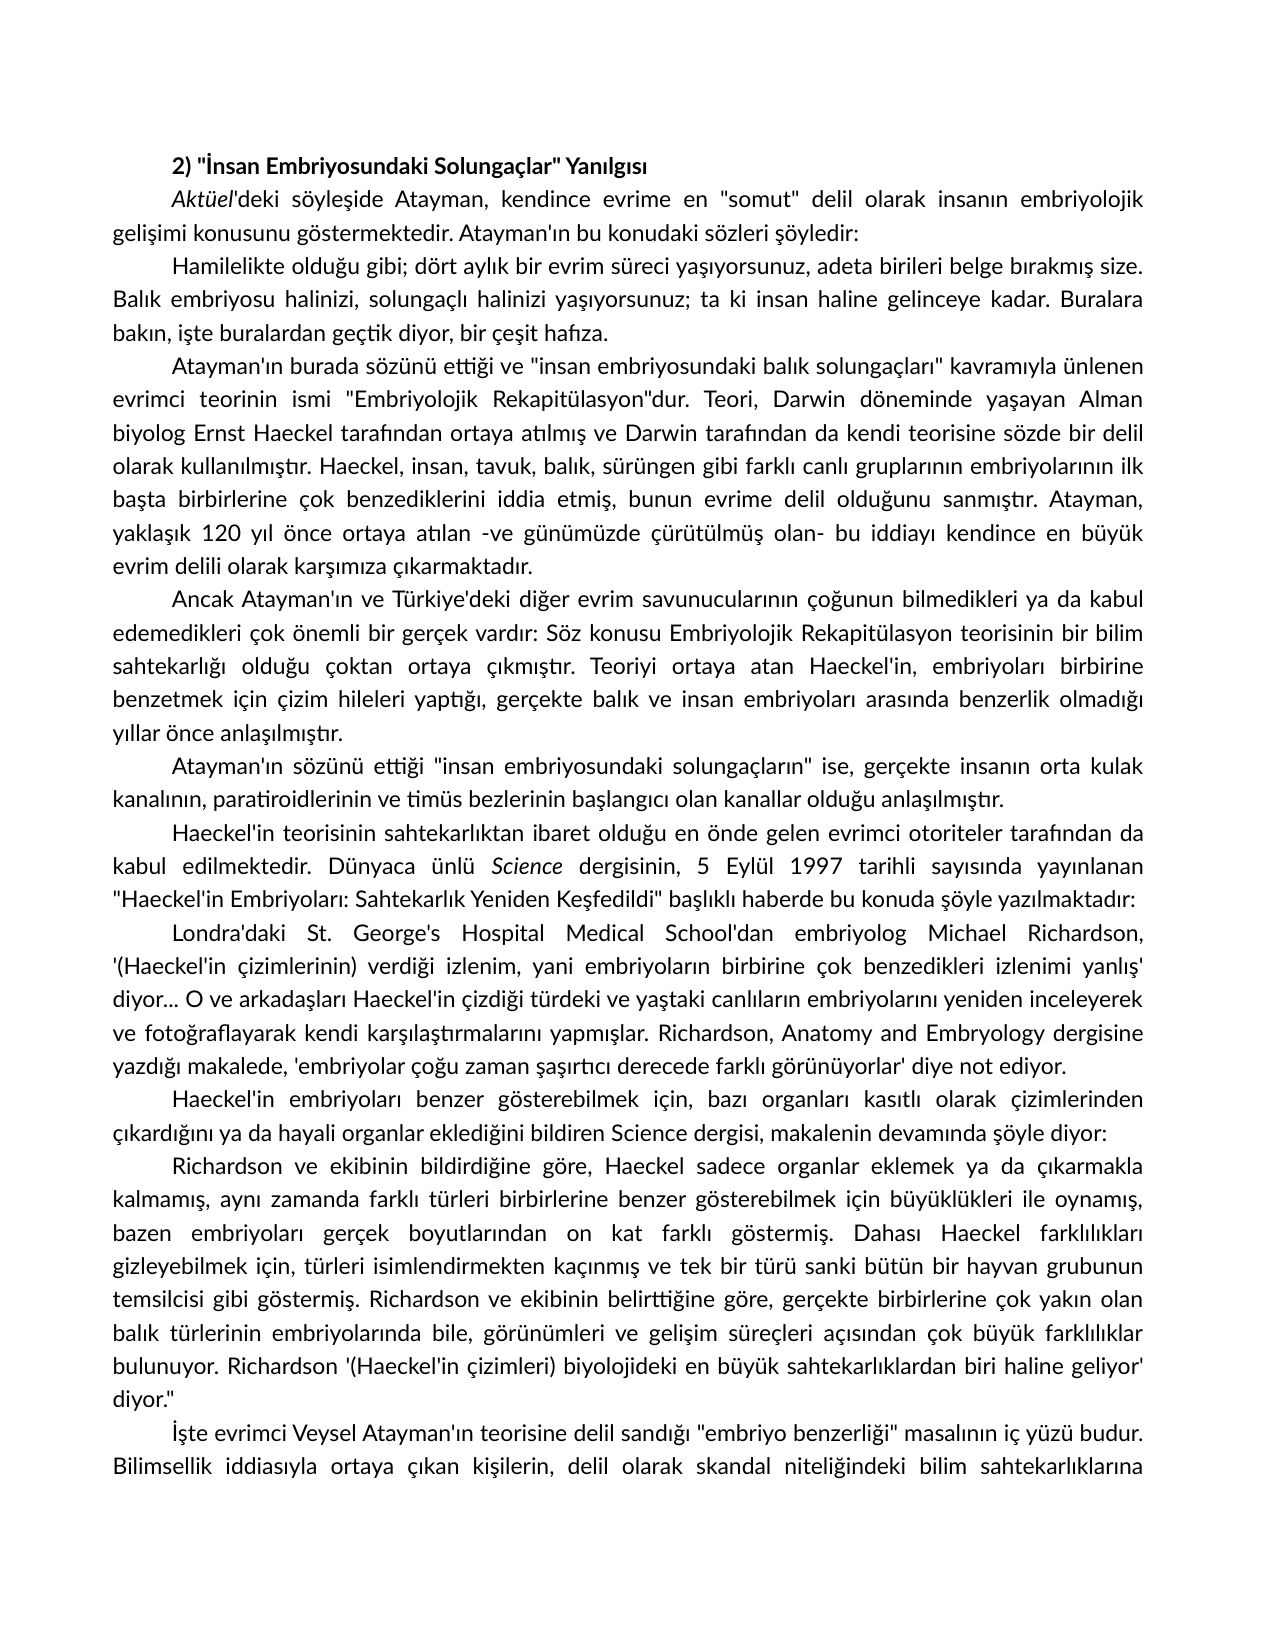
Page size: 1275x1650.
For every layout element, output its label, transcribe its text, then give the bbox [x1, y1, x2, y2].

text Atayman'ın burada sözünü ettiği ve "insan embriyosundaki balık solungaçları" kavramıyla ünlenen evrimci teorinin ismi "Embriyolojik Rekapitülasyon"dur. Teori, Darwin döneminde yaşayan Alman biyolog Ernst Haeckel tarafından ortaya atılmış ve Darwin tarafından da kendi teorisine sözde bir delil olarak kullanılmıştır. Haeckel, insan, tavuk, balık, sürüngen gibi farklı canlı gruplarının embriyolarının ilk başta birbirlerine çok benzediklerini iddia etmiş, bunun evrime delil olduğunu sanmıştır. Atayman, yaklaşık 120 yıl önce ortaya atılan -ve günümüzde çürütülmüş olan- bu iddiayı kendince en büyük evrim delili olarak karşımıza çıkarmaktadır. [112, 348, 1145, 581]
text İşte evrimci Veysel Atayman'ın teorisine delil sandığı "embriyo benzerliği" masalının iç yüzü budur. Bilimsellik iddiasıyla ortaya çıkan kişilerin, delil olarak skandal niteliğindeki bilim sahtekarlıklarına [112, 1414, 1145, 1481]
text Haeckel'in teorisinin sahtekarlıktan ibaret olduğu en önde gelen evrimci otoriteler tarafından da kabul edilmektedir. Dünyaca ünlü Science dergisinin, 5 Eylül 1997 tarihli sayısında yayınlanan "Haeckel'in Embriyoları: Sahtekarlık Yeniden Keşfedildi" başlıklı haberde bu konuda şöyle yazılmaktadır: [112, 814, 1145, 914]
text Ancak Atayman'ın ve Türkiye'deki diğer evrim savunucularının çoğunun bilmedikleri ya da kabul edemedikleri çok önemli bir gerçek vardır: Söz konusu Embriyolojik Rekapitülasyon teorisinin bir bilim sahtekarlığı olduğu çoktan ortaya çıkmıştır. Teoriyi ortaya atan Haeckel'in, embriyoları birbirine benzetmek için çizim hileleri yaptığı, gerçekte balık ve insan embriyoları arasında benzerlik olmadığı yıllar önce anlaşılmıştır. [112, 581, 1145, 748]
text 2) "İnsan Embriyosundaki Solungaçlar" Yanılgısı [112, 148, 1145, 181]
text Londra'daki St. George's Hospital Medical School'dan embriyolog Michael Richardson, '(Haeckel'in çizimlerinin) verdiği izlenim, yani embriyoların birbirine çok benzedikleri izlenimi yanlış' diyor... O ve arkadaşları Haeckel'in çizdiği türdeki ve yaştaki canlıların embriyolarını yeniden inceleyerek ve fotoğraflayarak kendi karşılaştırmalarını yapmışlar. Richardson, Anatomy and Embryology dergisine yazdığı makalede, 'embriyolar çoğu zaman şaşırtıcı derecede farklı görünüyorlar' diye not ediyor. [112, 914, 1145, 1081]
text Richardson ve ekibinin bildirdiğine göre, Haeckel sadece organlar eklemek ya da çıkarmakla kalmamış, aynı zamanda farklı türleri birbirlerine benzer gösterebilmek için büyüklükleri ile oynamış, bazen embriyoları gerçek boyutlarından on kat farklı göstermiş. Dahası Haeckel farklılıkları gizleyebilmek için, türleri isimlendirmekten kaçınmış ve tek bir türü sanki bütün bir hayvan grubunun temsilcisi gibi göstermiş. Richardson ve ekibinin belirttiğine göre, gerçekte birbirlerine çok yakın olan balık türlerinin embriyolarında bile, görünümleri ve gelişim süreçleri açısından çok büyük farklılıklar bulunuyor. Richardson '(Haeckel'in çizimleri) biyolojideki en büyük sahtekarlıklardan biri haline geliyor' diyor." [112, 1148, 1145, 1414]
text Haeckel'in embriyoları benzer gösterebilmek için, bazı organları kasıtlı olarak çizimlerinden çıkardığını ya da hayali organlar eklediğini bildiren Science dergisi, makalenin devamında şöyle diyor: [112, 1081, 1145, 1148]
text Atayman'ın sözünü ettiği "insan embriyosundaki solungaçların" ise, gerçekte insanın orta kulak kanalının, paratiroidlerinin ve timüs bezlerinin başlangıcı olan kanallar olduğu anlaşılmıştır. [112, 748, 1145, 814]
text Hamilelikte olduğu gibi; dört aylık bir evrim süreci yaşıyorsunuz, adeta birileri belge bırakmış size. Balık embriyosu halinizi, solungaçlı halinizi yaşıyorsunuz; ta ki insan haline gelinceye kadar. Buralara bakın, işte buralardan geçtik diyor, bir çeşit hafıza. [112, 248, 1145, 348]
text Aktüel'deki söyleşide Atayman, kendince evrime en "somut" delil olarak insanın embriyolojik gelişimi konusunu göstermektedir. Atayman'ın bu konudaki sözleri şöyledir: [112, 181, 1145, 248]
